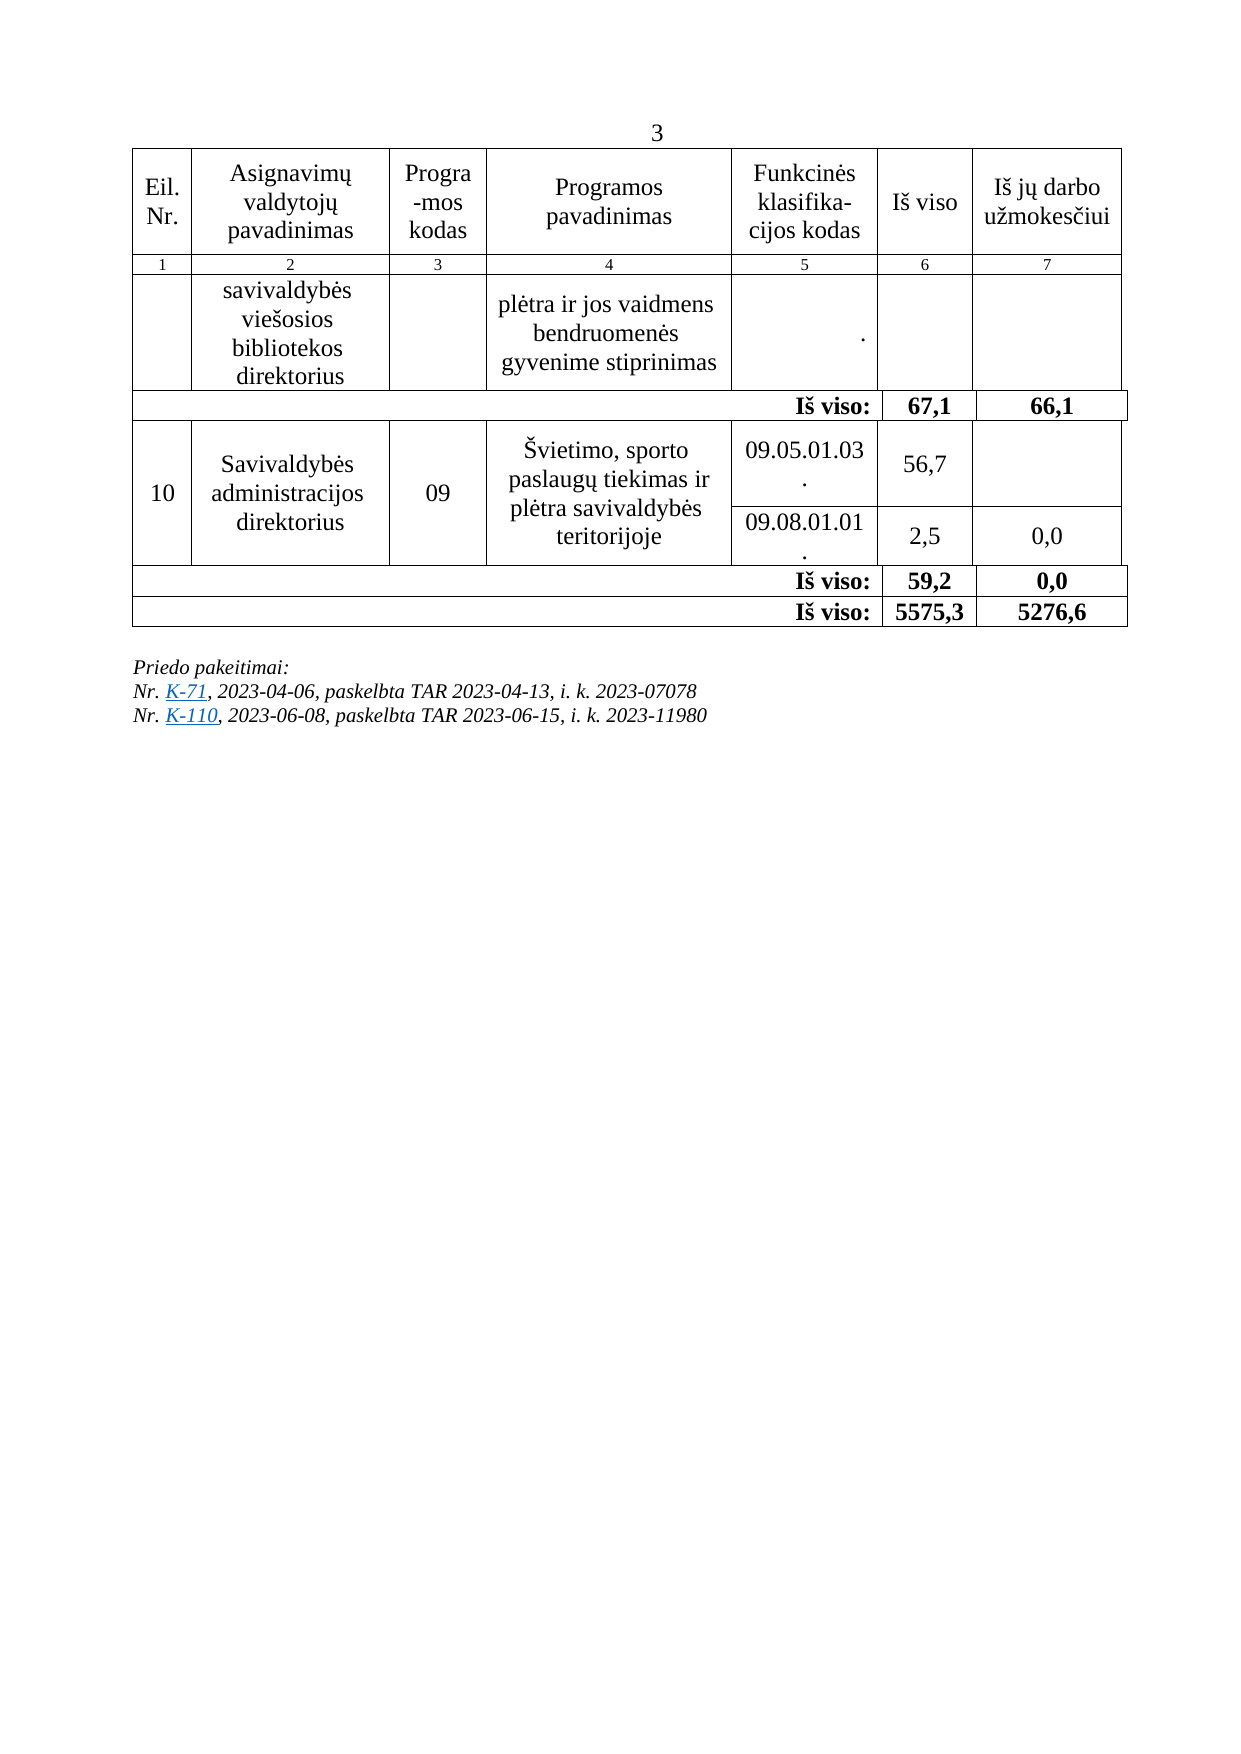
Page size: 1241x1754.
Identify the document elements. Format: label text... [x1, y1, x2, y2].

table_cell 09.05.01.03. [732, 421, 877, 506]
table_cell [973, 275, 1121, 390]
table_cell [973, 421, 1121, 506]
table_cell Iš viso: [133, 391, 882, 420]
table_cell Savivaldybės administracijos direktorius [192, 421, 389, 564]
table_cell 56,7 [878, 421, 972, 506]
table_header Funkcinės klasifika-cijos kodas [732, 149, 877, 254]
table_cell [1122, 254, 1127, 274]
table_cell . [732, 275, 877, 390]
table_cell 1 [133, 255, 191, 274]
table_cell Iš viso: [133, 566, 882, 596]
table_header Progra-mos kodas [390, 149, 486, 254]
text Priedo pakeitimai: [133, 655, 1181, 679]
table_cell 7 [973, 255, 1121, 274]
table_cell 3 [390, 255, 486, 274]
table_header Eil. Nr. [133, 149, 191, 254]
table_cell 66,1 [977, 391, 1127, 420]
table_cell 0,0 [973, 507, 1121, 564]
table_cell plėtra ir jos vaidmens bendruomenės gyvenime stiprinimas [487, 275, 731, 390]
table_cell [1122, 506, 1127, 564]
table_cell 5 [732, 255, 877, 274]
table_header [1122, 148, 1127, 193]
table_cell [878, 275, 972, 390]
text Nr. K-71, 2023-04-06, paskelbta TAR 2023-04-13, i. k. 2023-07078 [133, 679, 1181, 703]
table_header Iš jų darbo užmokesčiui [973, 149, 1121, 254]
table_cell Švietimo, sporto paslaugų tiekimas ir plėtra savivaldybės teritorijoje [487, 421, 731, 564]
table_cell [1122, 274, 1127, 390]
table_cell 59,2 [883, 566, 976, 596]
text Nr. K-110, 2023-06-08, paskelbta TAR 2023-06-15, i. k. 2023-11980 [133, 703, 1181, 727]
table_cell Iš viso: [133, 597, 882, 626]
table_header Asignavimų valdytojų pavadinimas [192, 149, 389, 254]
table_cell [390, 275, 486, 390]
table_header Programos pavadinimas [487, 149, 731, 254]
table_cell 67,1 [883, 391, 976, 420]
table_cell 0,0 [977, 566, 1127, 596]
table_cell 6 [878, 255, 972, 274]
table_header Iš viso [878, 149, 972, 254]
table_cell [1122, 193, 1127, 254]
table_cell 4 [487, 255, 731, 274]
table_cell 09 [390, 421, 486, 564]
table_cell 09.08.01.01. [732, 507, 877, 564]
table_cell savivaldybės viešosios bibliotekos direktorius [192, 275, 389, 390]
table_cell [133, 275, 191, 390]
table_cell 5276,6 [977, 597, 1127, 626]
table_cell [1122, 421, 1127, 506]
table_cell 2 [192, 255, 389, 274]
table_cell 5575,3 [883, 597, 976, 626]
table_cell 2,5 [878, 507, 972, 564]
table_cell 10 [133, 421, 191, 564]
